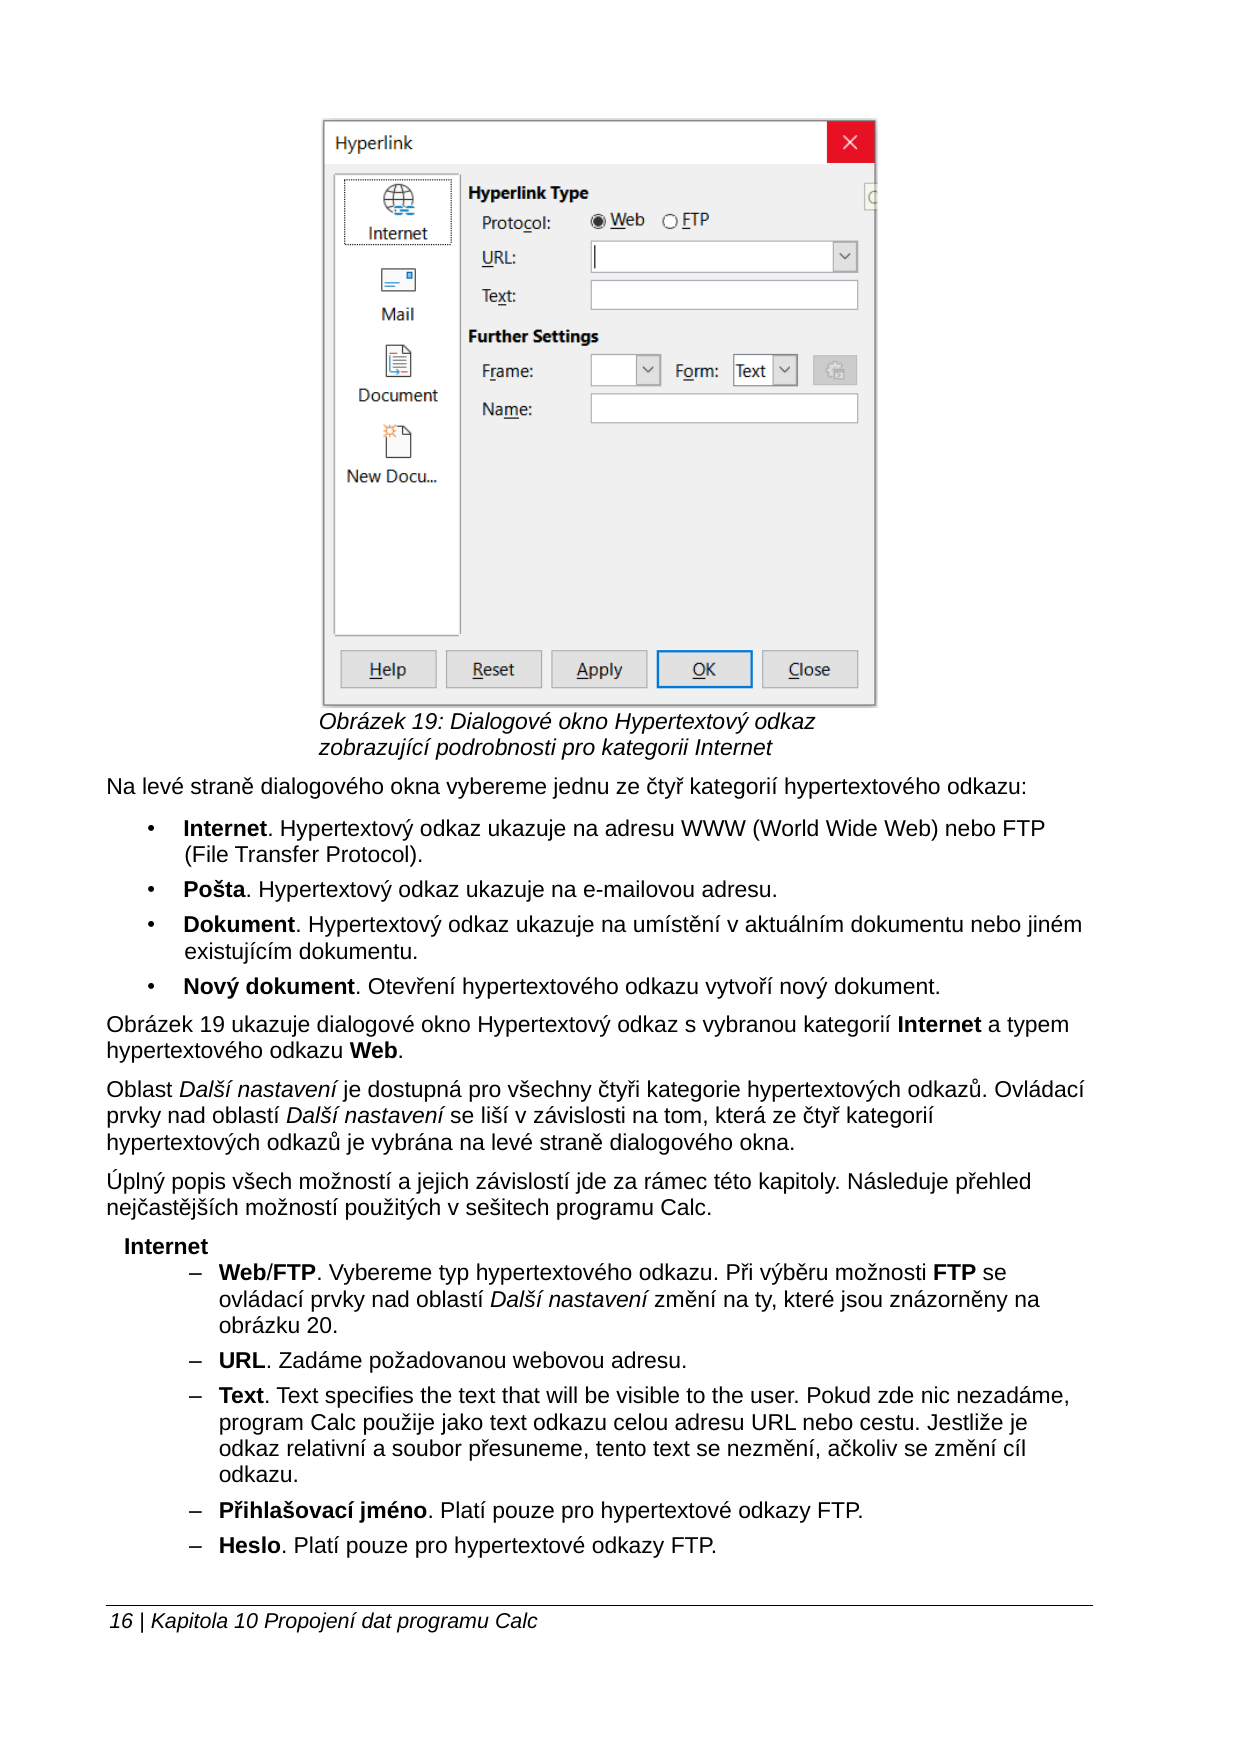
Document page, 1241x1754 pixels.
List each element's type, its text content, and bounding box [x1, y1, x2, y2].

list Text. Text specifies the text that will be visible to the user. Pokud zde nic nezadáme, program Calc použije jako text odkazu celou adresu URL nebo cestu. Jestliže je odkaz relativní a soubor přesuneme, tento text se nezmění, ačkoliv se změní cíl odkazu. [189, 1382, 1093, 1488]
list Dokument. Hypertextový odkaz ukazuje na umístění v aktuálním dokumentu nebo jiném existujícím dokumentu. [144, 908, 1093, 964]
list Web/FTP. Vybereme typ hypertextového odkazu. Při výběru možnosti FTP se ovládací prvky nad oblastí Další nastavení změní na ty, které jsou znázorněny na obrázku 20. [189, 1259, 1093, 1338]
list Heslo. Platí pouze pro hypertextové odkazy FTP. [189, 1532, 1093, 1558]
picture [321, 118, 878, 708]
list URL. Zadáme požadovanou webovou adresu. [189, 1347, 1093, 1373]
list Pošta. Hypertextový odkaz ukazuje na e-mailovou adresu. [144, 873, 1093, 902]
list Internet. Hypertextový odkaz ukazuje na adresu WWW (World Wide Web) nebo FTP (File Transfer Protocol). [144, 812, 1093, 867]
text Oblast Další nastavení je dostupná pro všechny čtyři kategorie hypertextových odkazů. Ovládací prvky nad oblastí Další nastavení se liší v závislosti na tom, která ze čtyř kategorií hypertextových odkazů je vybrána na levé straně dialogového okna. [106, 1076, 1093, 1155]
list Na levé straně dialogového okna vybereme jednu ze čtyř kategorií hypertextového odkazu: [106, 773, 1093, 799]
text Internet [124, 1233, 1093, 1259]
text Obrázek 19 ukazuje dialogové okno Hypertextový odkaz s vybranou kategorií Internet a typem hypertextového odkazu Web. [106, 1011, 1093, 1064]
text Úplný popis všech možností a jejich závislostí jde za rámec této kapitoly. Následuje přehled nejčastějších možností použitých v sešitech programu Calc. [106, 1168, 1093, 1220]
text Obrázek 19: Dialogové okno Hypertextový odkaz zobrazující podrobnosti pro kategorii Internet [319, 708, 880, 761]
list Přihlašovací jméno. Platí pouze pro hypertextové odkazy FTP. [189, 1497, 1093, 1523]
list Nový dokument. Otevření hypertextového odkazu vytvoří nový dokument. [144, 970, 1093, 1002]
